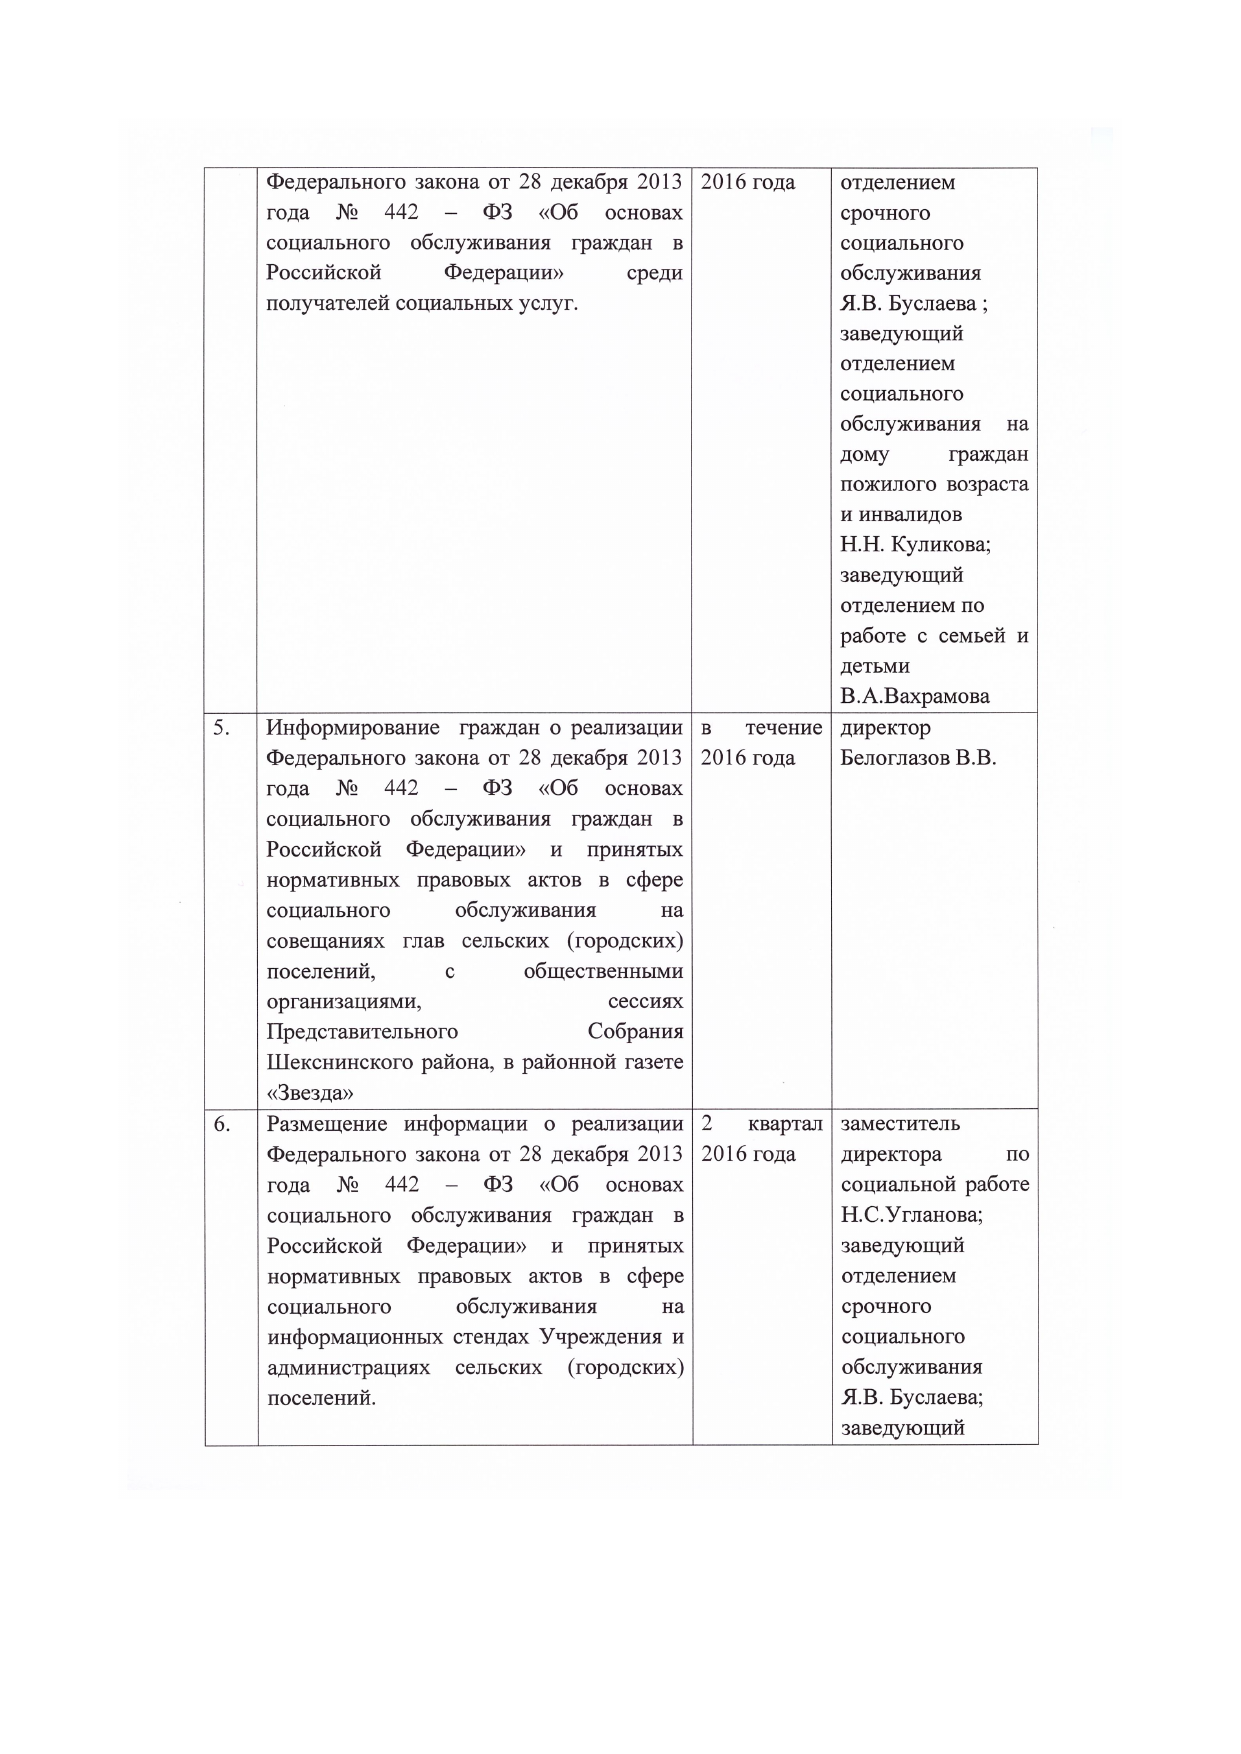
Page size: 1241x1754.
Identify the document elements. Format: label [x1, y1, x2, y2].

picture [118, 118, 1122, 1499]
